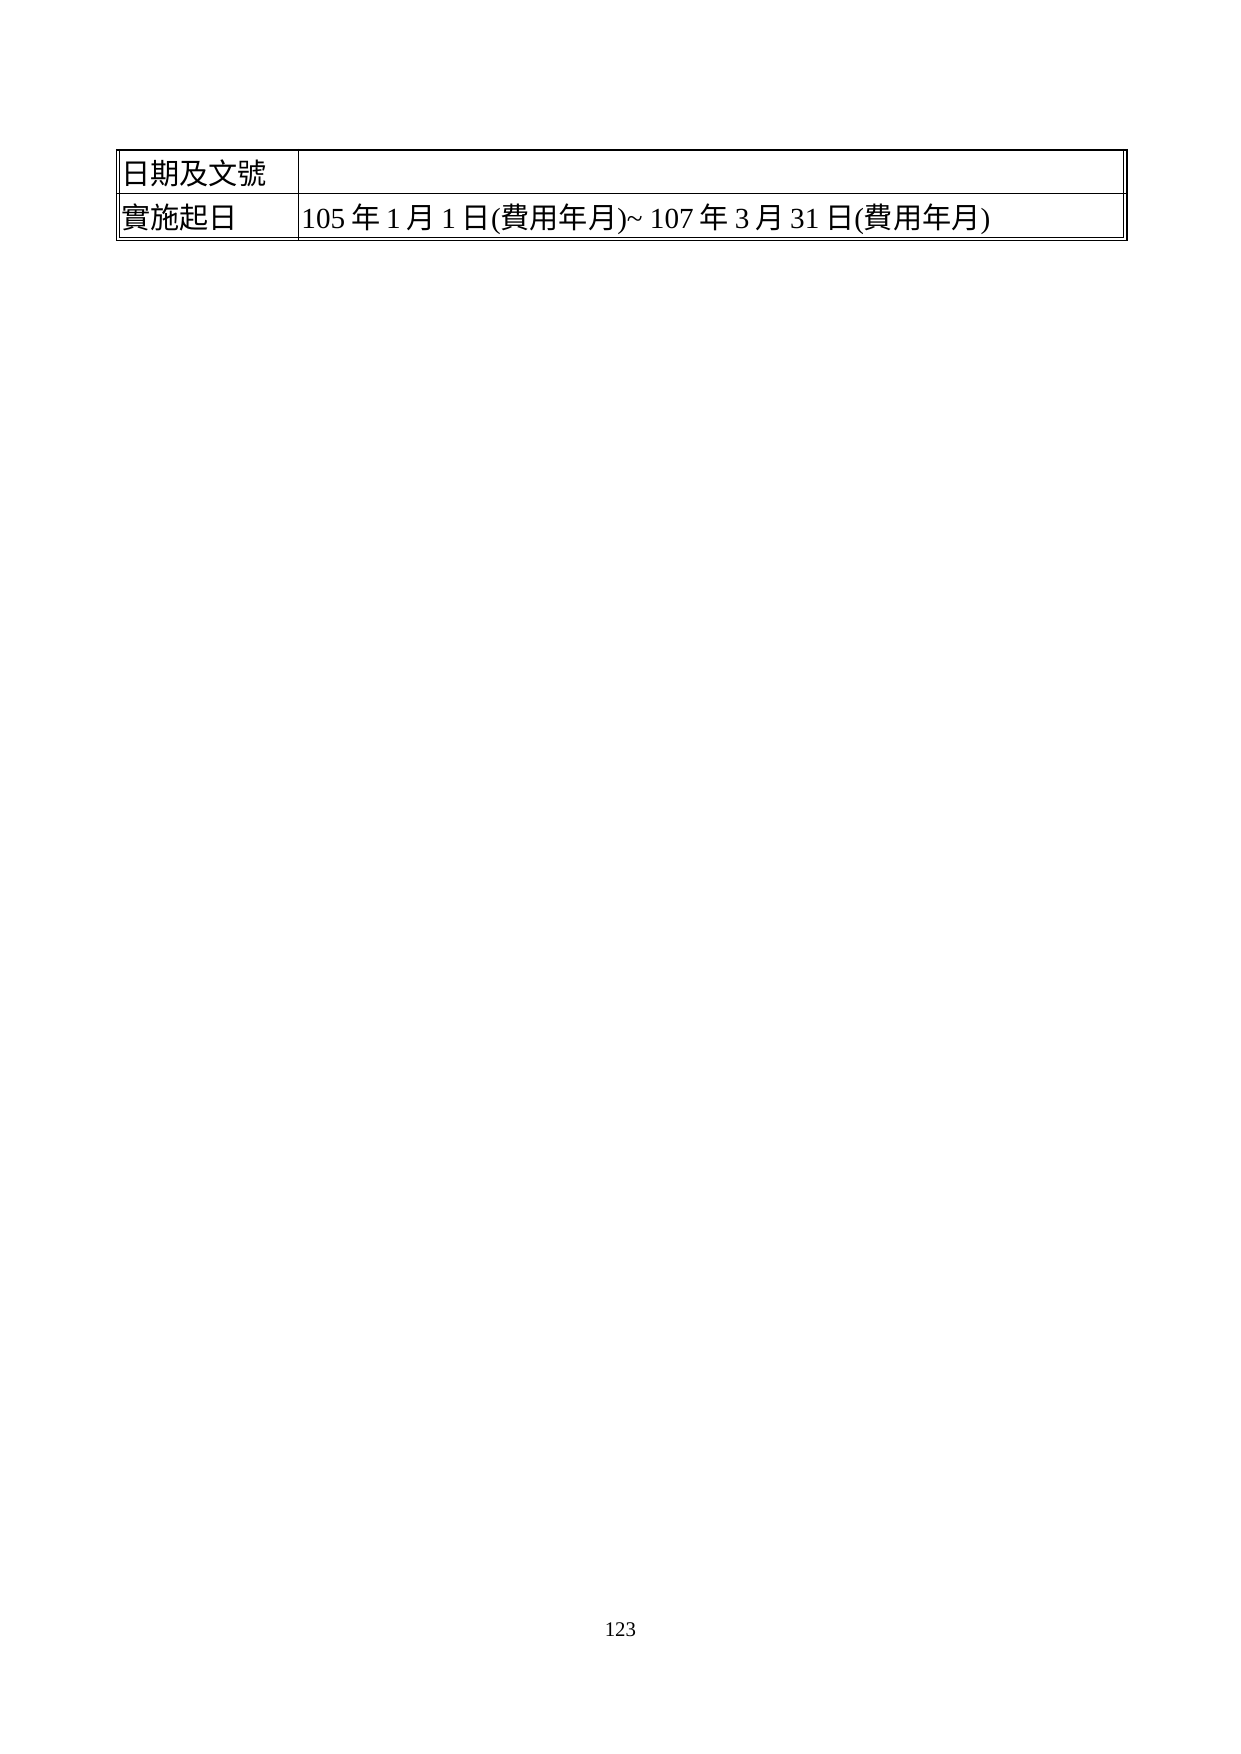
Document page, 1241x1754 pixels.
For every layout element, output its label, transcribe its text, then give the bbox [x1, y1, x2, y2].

table_cell 實施起日 [120, 194, 298, 237]
table_cell 105年1月1日(費用年月)~ 107年3月31日(費用年月) [299, 194, 1123, 237]
table_cell [299, 151, 1123, 193]
table_cell 日期及文號 [120, 151, 298, 193]
